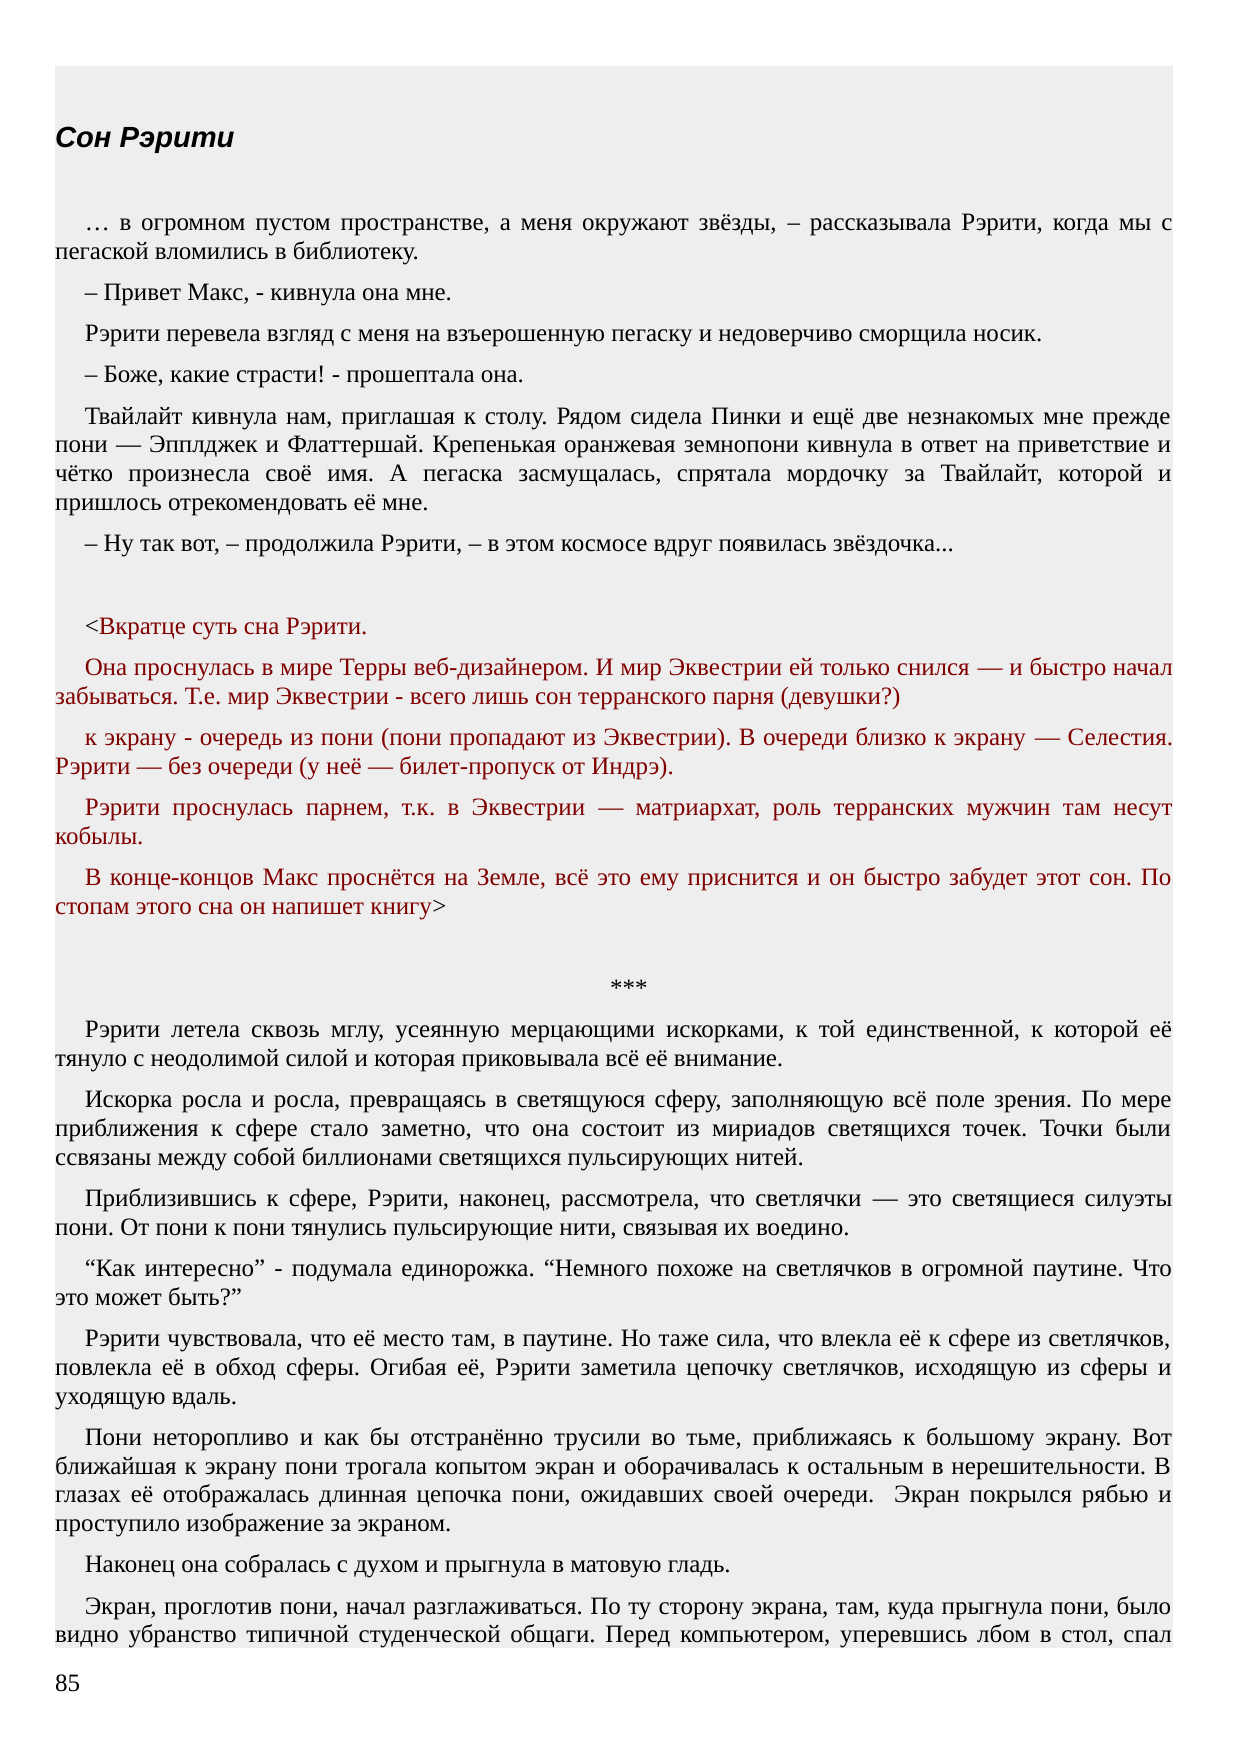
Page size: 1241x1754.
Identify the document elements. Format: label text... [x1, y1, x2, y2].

text “Как интересно” - подумала единорожка. “Немного похоже на светлячков в огромной паутине. Что это может быть?” [55, 1253, 1173, 1311]
subtitle Сон Рэрити [55, 120, 1173, 153]
text Рэрити проснулась парнем, т.к. в Эквестрии — матриархат, роль терранских мужчин там несут кобылы. [55, 792, 1173, 849]
text Она проснулась в мире Терры веб-дизайнером. И мир Эквестрии ей только снился — и быстро начал забываться. Т.е. мир Эквестрии - всего лишь сон терранского парня (девушки?) [55, 652, 1173, 709]
text Рэрити перевела взгляд с меня на взъерошенную пегаску и недоверчиво сморщила носик. [55, 318, 1173, 347]
text Наконец она собралась с духом и прыгнула в матовую гладь. [55, 1549, 1173, 1578]
text – Привет Макс, - кивнула она мне. [55, 277, 1173, 306]
text – Боже, какие страсти! - прошептала она. [55, 359, 1173, 388]
text В конце-концов Макс проснётся на Земле, всё это ему приснится и он быстро забудет этот сон. По стопам этого сна он напишет книгу> [55, 862, 1173, 919]
text – Ну так вот, – продолжила Рэрити, – в этом космосе вдруг появилась звёздочка... [55, 528, 1173, 557]
text … в огромном пустом пространстве, а меня окружают звёзды, – рассказывала Рэрити, когда мы с пегаской вломились в библиотеку. [55, 207, 1173, 264]
text Искорка росла и росла, превращаясь в светящуюся сферу, заполняющую всё поле зрения. По мере приближения к сфере стало заметно, что она состоит из мириадов светящихся точек. Точки были ссвязаны между собой биллионами светящихся пульсирующих нитей. [55, 1084, 1173, 1171]
text Пони неторопливо и как бы отстранённо трусили во тьме, приближаясь к большому экрану. Вот ближайшая к экрану пони трогала копытом экран и оборачивалась к остальным в нерешительности. В глазах её отображалась длинная цепочка пони, ожидавших своей очереди. Экран покрылся рябью и проступило изображение за экраном. [55, 1422, 1173, 1537]
text Рэрити летела сквозь мглу, усеянную мерцающими искорками, к той единственной, к которой её тянуло с неодолимой силой и которая приковывала всё её внимание. [55, 1014, 1173, 1072]
text к экрану - очередь из пони (пони пропадают из Эквестрии). В очереди близко к экрану — Селестия. Рэрити — без очереди (у неё — билет-пропуск от Индрэ). [55, 722, 1173, 779]
text Рэрити чувствовала, что её место там, в паутине. Но таже сила, что влекла её к сфере из светлячков, повлекла её в обход сферы. Огибая её, Рэрити заметила цепочку светлячков, исходящую из сферы и уходящую вдаль. [55, 1323, 1173, 1409]
text <Вкратце суть сна Рэрити. [55, 611, 1173, 639]
text Экран, проглотив пони, начал разглаживаться. По ту сторону экрана, там, куда прыгнула пони, было видно убранство типичной студенческой общаги. Перед компьютером, уперевшись лбом в стол, спал [55, 1591, 1173, 1648]
text Твайлайт кивнула нам, приглашая к столу. Рядом сидела Пинки и ещё две незнакомых мне прежде пони — Эпплджек и Флаттершай. Крепенькая оранжевая земнопони кивнула в ответ на приветствие и чётко произнесла своё имя. А пегаска засмущалась, спрятала мордочку за Твайлайт, которой и пришлось отрекомендовать её мне. [55, 401, 1173, 516]
text *** [55, 973, 1173, 1002]
text Приблизившись к сфере, Рэрити, наконец, рассмотрела, что светлячки — это светящиеся силуэты пони. От пони к пони тянулись пульсирующие нити, связывая их воедино. [55, 1183, 1173, 1241]
